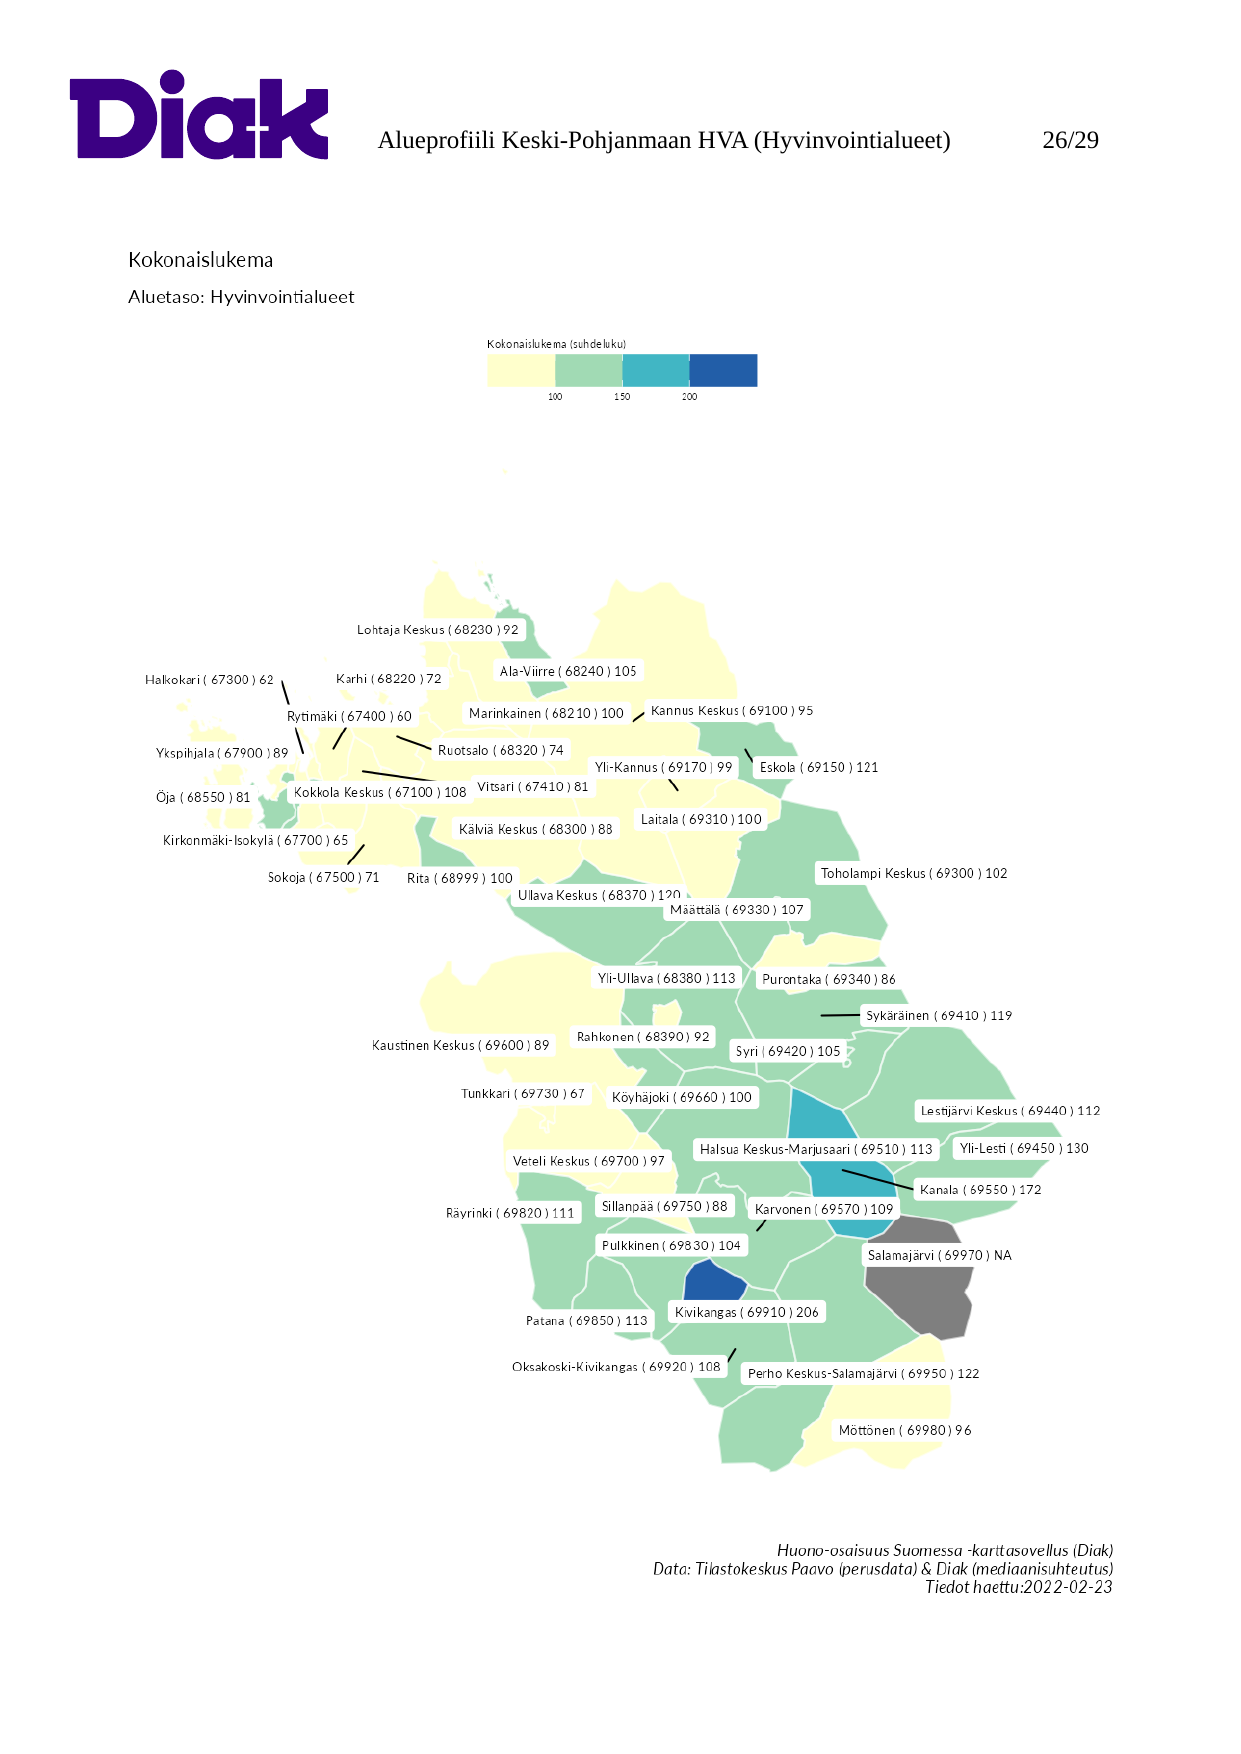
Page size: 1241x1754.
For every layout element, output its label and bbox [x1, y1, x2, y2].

picture [61, 196, 1179, 1651]
